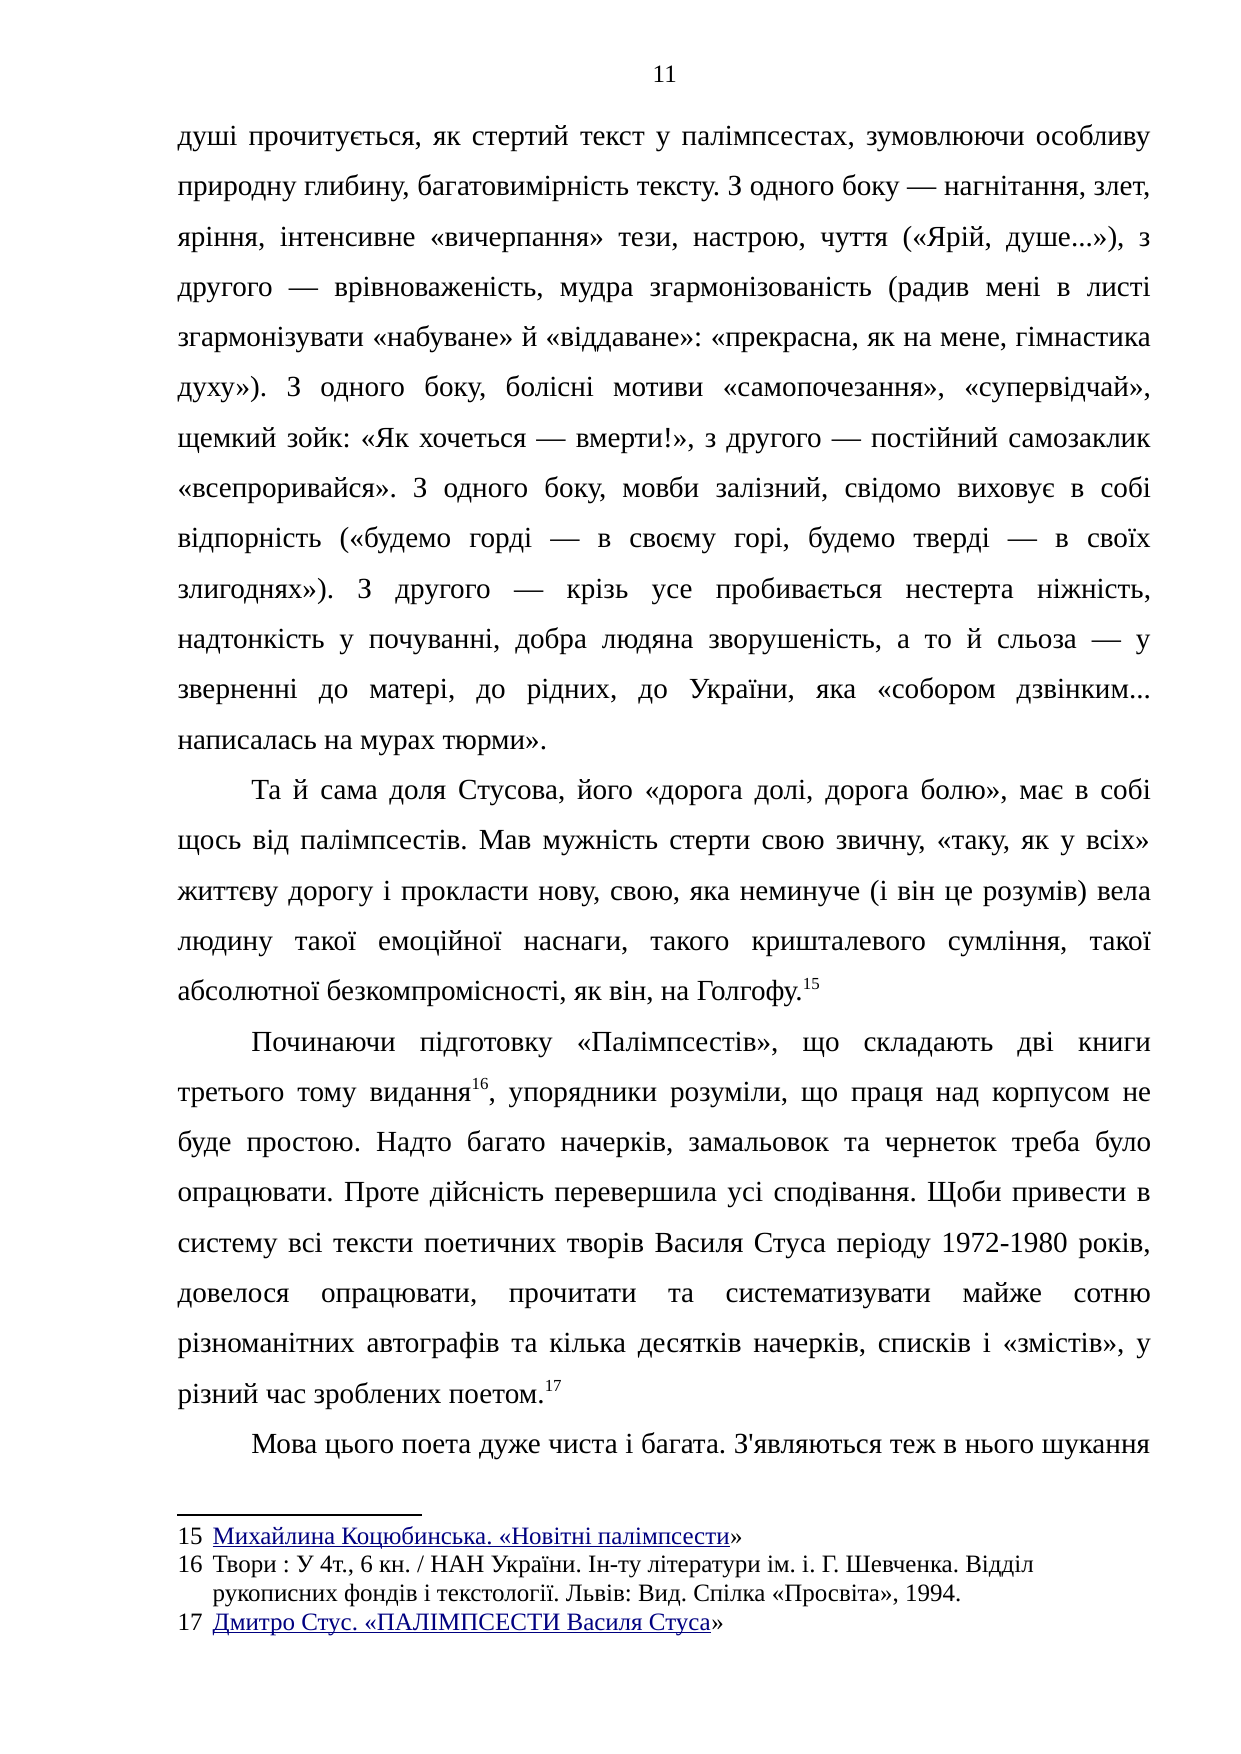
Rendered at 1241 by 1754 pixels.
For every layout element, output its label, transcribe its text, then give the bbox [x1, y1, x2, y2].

text Мова цього поета дуже чиста і багата. З'являються теж в нього шукання [177, 1426, 1152, 1460]
text Дмитро Стус. «ПАЛІМПСЕСТИ Василя Стуса» [177, 1607, 1152, 1636]
text Твори : У 4т., 6 кн. / НАН України. Ін-ту літератури ім. і. Г. Шевченка. Відділ рукописних фондів і текстології. Львів: Вид. Спілка «Просвіта», 1994. [177, 1549, 1152, 1607]
text душі прочитується, як стертий текст у палімпсестах, зумовлюючи особливу природну глибину, багатовимірність тексту. З одного боку — нагнітання, злет, яріння, інтенсивне «вичерпання» тези, настрою, чуття («Ярій, душе...»), з другого — врівноваженість, мудра згармонізованість (радив мені в листі згармонізувати «набуване» й «віддаване»: «прекрасна, як на мене, гімнастика духу»). З одного боку, болісні мотиви «самопочезання», «супервідчай», щемкий зойк: «Як хочеться — вмерти!», з другого — постійний самозаклик «всепроривайся». З одного боку, мовби залізний, свідомо виховує в собі відпорність («будемо горді — в своєму горі, будемо тверді — в своїх злигоднях»). З другого — крізь усе пробивається нестерта ніжність, надтонкість у почуванні, добра людяна зворушеність, а то й сльоза — у зверненні до матері, до рідних, до України, яка «собором дзвінким... написалась на мурах тюрми». [177, 118, 1152, 755]
text Та й сама доля Стусова, його «дорога долі, дорога болю», має в собі щось від палімпсестів. Мав мужність стерти свою звичну, «таку, як у всіх» життєву дорогу і прокласти нову, свою, яка неминуче (і він це розумів) вела людину такої емоційної наснаги, такого кришталевого сумління, такої абсолютної безкомпромісності, як він, на Голгофу. [177, 772, 1152, 1007]
text Михайлина Коцюбинська. «Новітні палімпсести» [177, 1521, 1152, 1549]
text Починаючи підготовку «Палімпсестів», що складають дві книги третього тому видання, упорядники розуміли, що праця над корпусом не буде простою. Надто багато начерків, замальовок та чернеток треба було опрацювати. Проте дійсність перевершила усі сподівання. Щоби привести в систему всі тексти поетичних творів Василя Стуса періоду 1972-1980 років, довелося опрацювати, прочитати та систематизувати майже сотню різноманітних автографів та кілька десятків начерків, списків і «змістів», у різний час зроблених поетом. [177, 1024, 1152, 1409]
